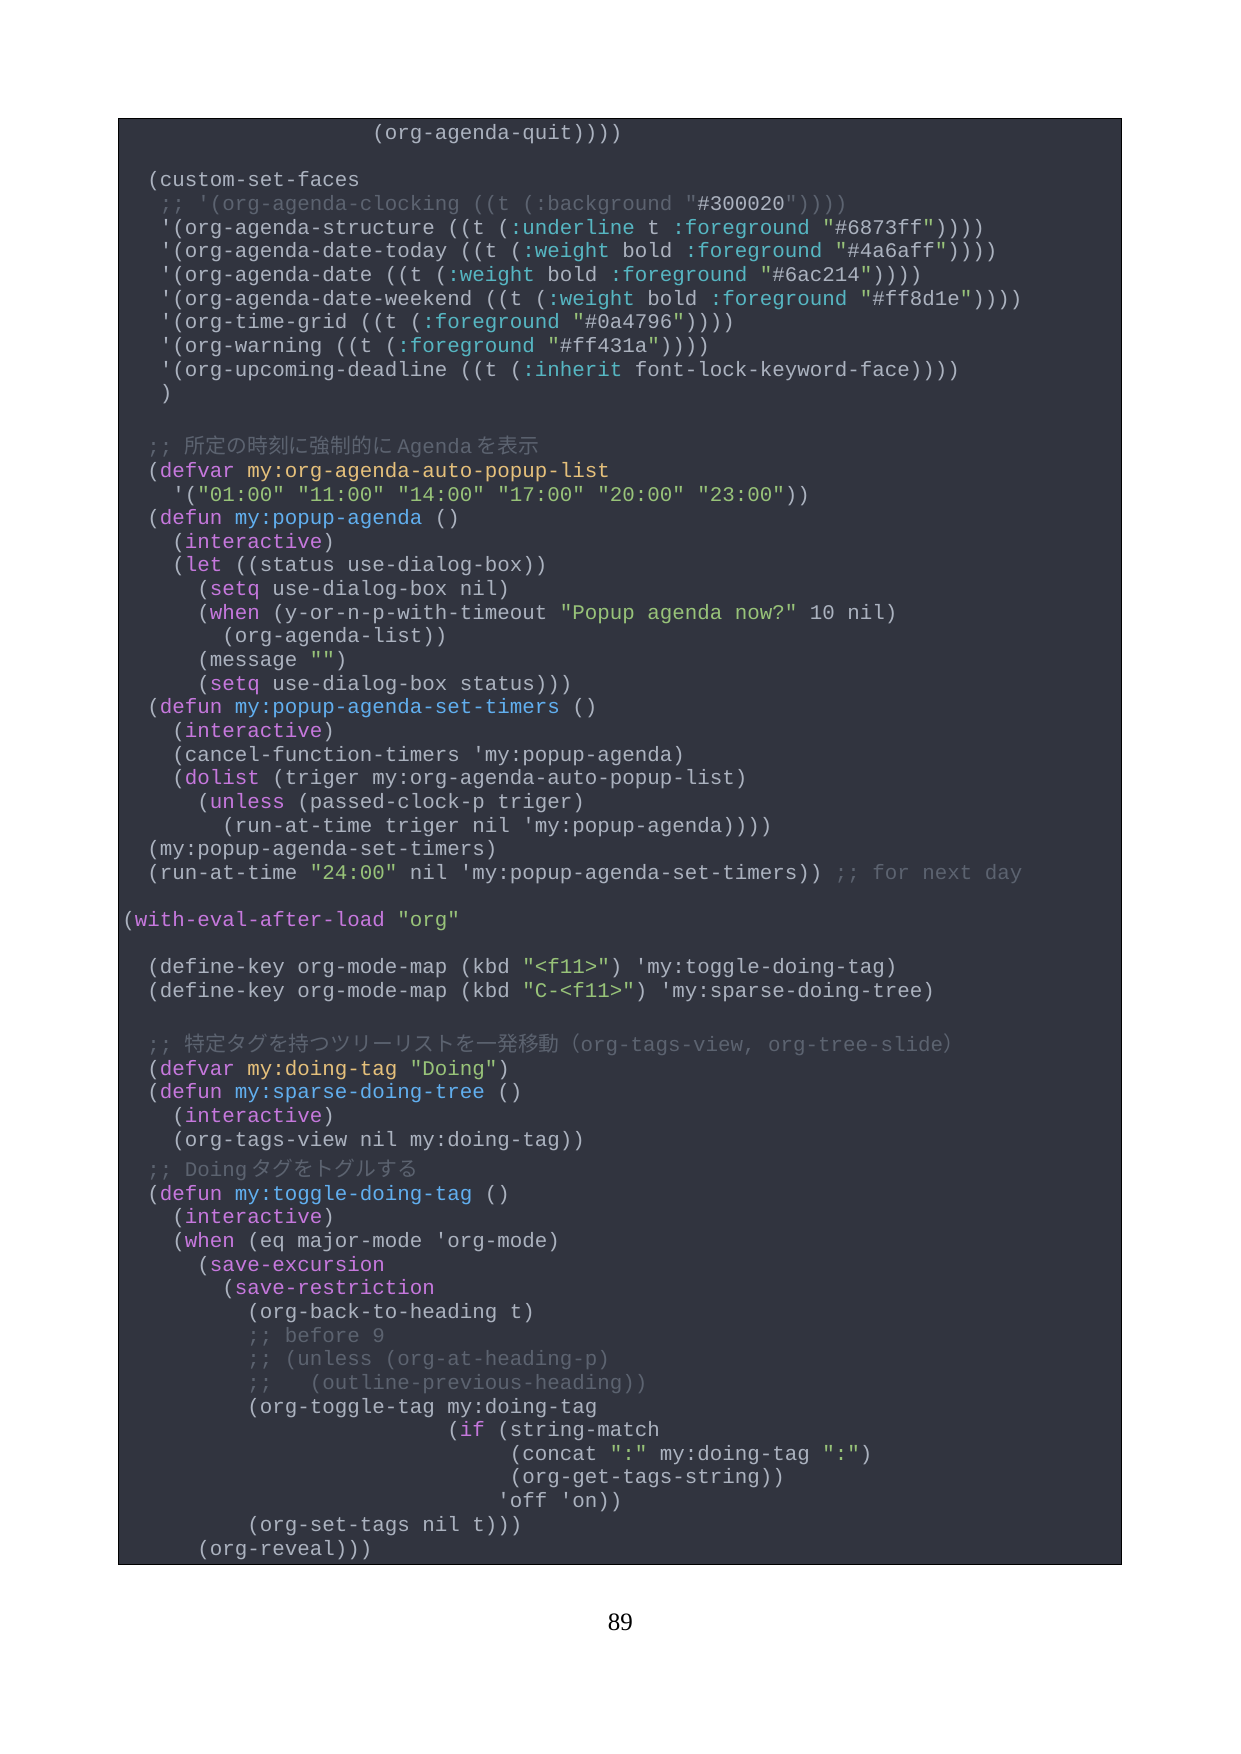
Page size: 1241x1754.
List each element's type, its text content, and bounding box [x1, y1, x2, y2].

text (custom-set-faces [119, 165, 1121, 189]
text ;; Doingタグをトグルする [119, 1148, 1121, 1179]
text (org-set-tags nil t))) [119, 1510, 1121, 1533]
text (define-key org-mode-map (kbd "<f11>") 'my:toggle-doing-tag) [119, 952, 1121, 976]
text (org-agenda-list)) [119, 621, 1121, 645]
text (defvar my:doing-tag "Doing") [119, 1054, 1121, 1077]
text (my:popup-agenda-set-timers) [119, 834, 1121, 858]
text ) [119, 378, 1121, 402]
text (interactive) [119, 1101, 1121, 1125]
text (concat ":" my:doing-tag ":") [119, 1439, 1121, 1463]
text (defvar my:org-agenda-auto-popup-list [119, 456, 1121, 479]
text (when (y-or-n-p-with-timeout "Popup agenda now?" 10 nil) [119, 598, 1121, 621]
text (org-tags-view nil my:doing-tag)) [119, 1125, 1121, 1148]
text ;; '(org-agenda-clocking ((t (:background "#300020")))) [119, 189, 1121, 213]
text (org-toggle-tag my:doing-tag [119, 1392, 1121, 1415]
text '(org-agenda-date-today ((t (:weight bold :foreground "#4a6aff")))) [119, 236, 1121, 260]
text ;; (unless (org-at-heading-p) [119, 1344, 1121, 1368]
text (org-reveal))) [119, 1533, 1121, 1564]
text (run-at-time triger nil 'my:popup-agenda)))) [119, 811, 1121, 834]
text (interactive) [119, 1202, 1121, 1226]
text (setq use-dialog-box status))) [119, 669, 1121, 692]
text (org-agenda-quit)))) [119, 119, 1121, 142]
text (defun my:toggle-doing-tag () [119, 1179, 1121, 1202]
text (defun my:popup-agenda () [119, 503, 1121, 527]
text ;; (outline-previous-heading)) [119, 1368, 1121, 1392]
text (interactive) [119, 716, 1121, 740]
text (defun my:sparse-doing-tree () [119, 1077, 1121, 1101]
text (cancel-function-timers 'my:popup-agenda) [119, 740, 1121, 763]
text (let ((status use-dialog-box)) [119, 551, 1121, 574]
text (run-at-time "24:00" nil 'my:popup-agenda-set-timers)) ;; for next day [119, 858, 1121, 882]
text '(org-agenda-date-weekend ((t (:weight bold :foreground "#ff8d1e")))) [119, 284, 1121, 307]
text ;; 特定タグを持つツリーリストを一発移動（org-tags-view, org-tree-slide） [119, 1023, 1121, 1054]
text (defun my:popup-agenda-set-timers () [119, 692, 1121, 716]
text (save-excursion [119, 1250, 1121, 1273]
text (save-restriction [119, 1273, 1121, 1297]
text (org-get-tags-string)) [119, 1463, 1121, 1486]
text '("01:00" "11:00" "14:00" "17:00" "20:00" "23:00")) [119, 479, 1121, 503]
text ;; before 9 [119, 1321, 1121, 1344]
text (define-key org-mode-map (kbd "C-<f11>") 'my:sparse-doing-tree) [119, 976, 1121, 1000]
text (with-eval-after-load "org" [119, 905, 1121, 929]
text (when (eq major-mode 'org-mode) [119, 1226, 1121, 1250]
text '(org-warning ((t (:foreground "#ff431a")))) [119, 331, 1121, 354]
text '(org-time-grid ((t (:foreground "#0a4796")))) [119, 307, 1121, 331]
text (unless (passed-clock-p triger) [119, 787, 1121, 811]
text (setq use-dialog-box nil) [119, 574, 1121, 598]
text '(org-upcoming-deadline ((t (:inherit font-lock-keyword-face)))) [119, 354, 1121, 378]
text '(org-agenda-structure ((t (:underline t :foreground "#6873ff")))) [119, 213, 1121, 236]
text (org-back-to-heading t) [119, 1297, 1121, 1321]
text ;; 所定の時刻に強制的にAgendaを表示 [119, 426, 1121, 456]
text (interactive) [119, 527, 1121, 551]
text 'off 'on)) [119, 1486, 1121, 1510]
text (dolist (triger my:org-agenda-auto-popup-list) [119, 763, 1121, 787]
text (message "") [119, 645, 1121, 669]
text (if (string-match [119, 1415, 1121, 1439]
text '(org-agenda-date ((t (:weight bold :foreground "#6ac214")))) [119, 260, 1121, 284]
